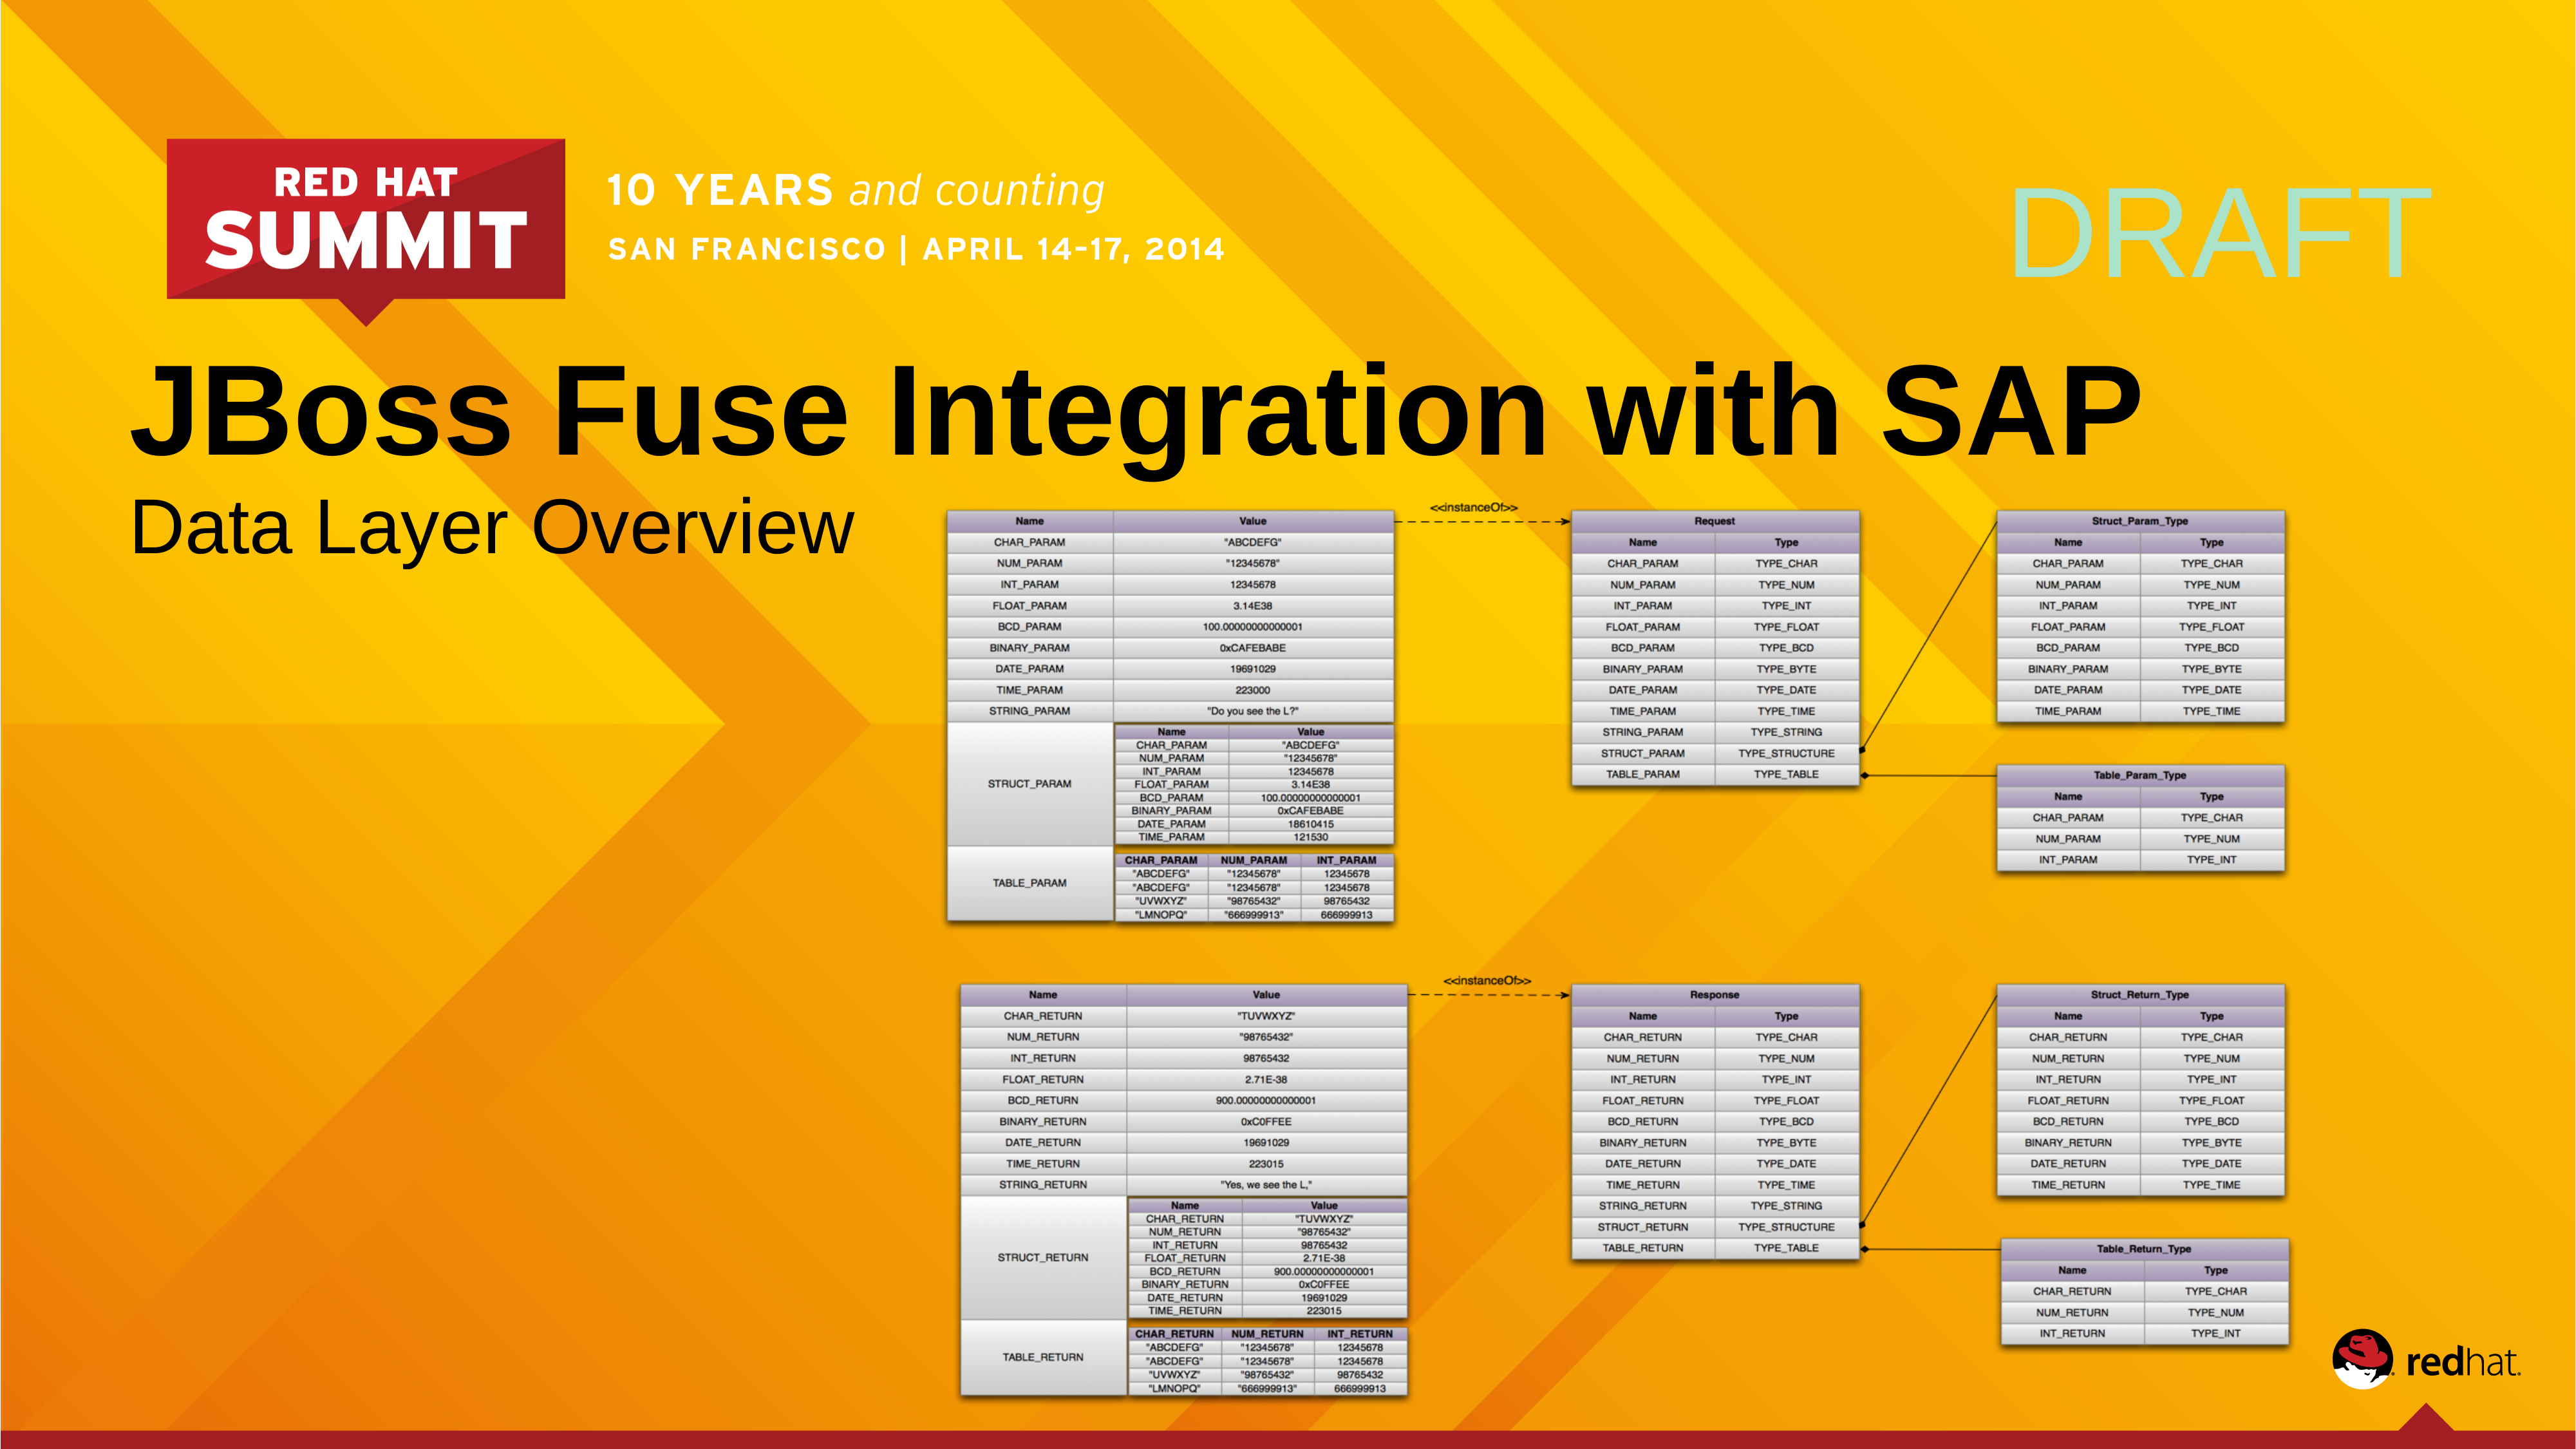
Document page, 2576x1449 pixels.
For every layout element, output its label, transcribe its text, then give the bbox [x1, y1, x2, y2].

text_box JBoss Fuse Integration with SAP Data Layer Overview [129, 330, 2447, 573]
picture [1, 0, 2576, 1449]
